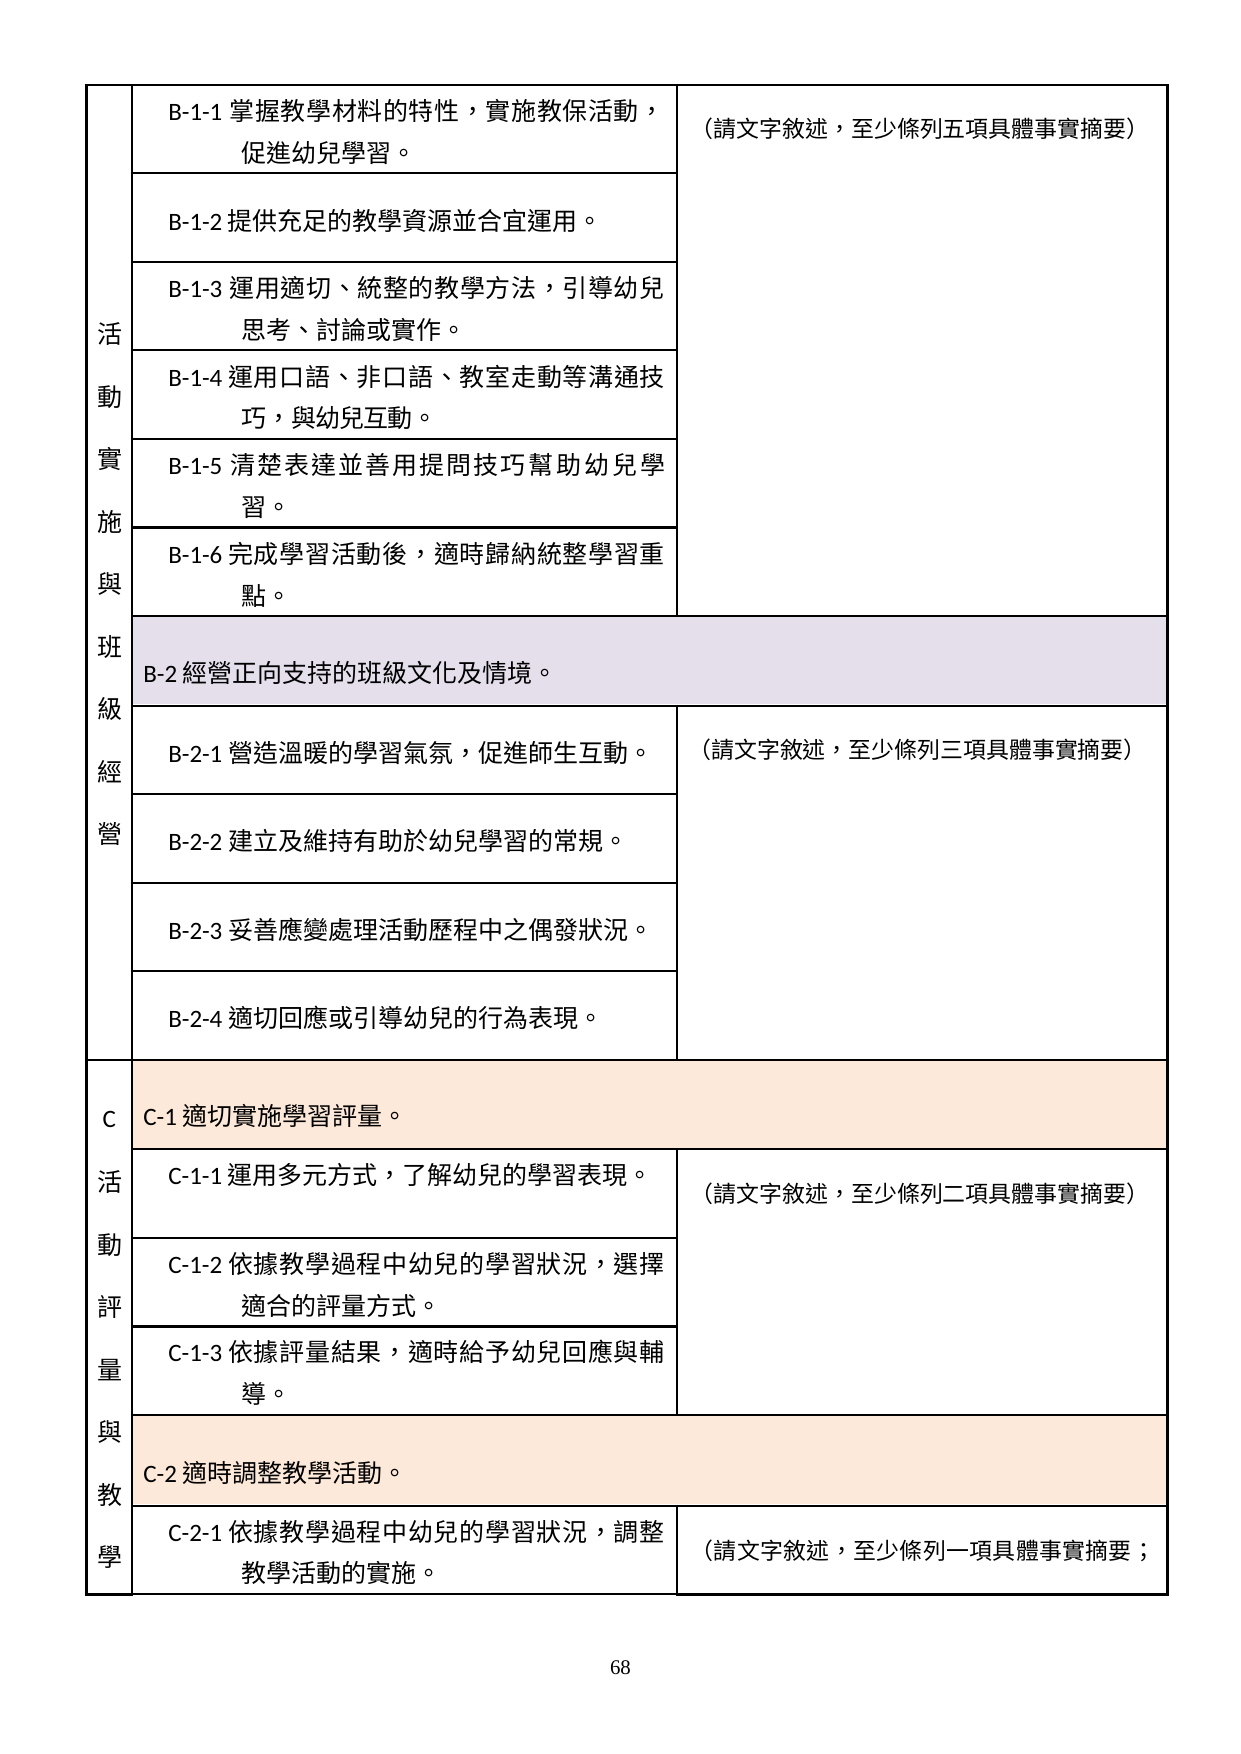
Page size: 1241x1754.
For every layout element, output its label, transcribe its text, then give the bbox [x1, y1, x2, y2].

table_cell B-1-5清楚表達並善用提問技巧幫助幼兒學習。 [133, 440, 676, 526]
table_cell （請文字敘述，至少條列二項具體事實摘要） [678, 1150, 1166, 1414]
table_cell C活動評量與教學調整 [88, 1061, 131, 1593]
table_cell B-2-3 妥善應變處理活動歷程中之偶發狀況。 [133, 884, 676, 970]
table_cell C-1-2依據教學過程中幼兒的學習狀況，選擇適合的評量方式。 [133, 1239, 676, 1325]
table_cell 活動實施與班級經營 [88, 86, 131, 1059]
table_cell （請文字敘述，至少條列三項具體事實摘要） [678, 707, 1166, 1059]
table_cell C-2-1依據教學過程中幼兒的學習狀況，調整教學活動的實施。 [133, 1507, 676, 1593]
table_cell C-1-3依據評量結果，適時給予幼兒回應與輔導。 [133, 1328, 676, 1414]
table_cell B-2-4 適切回應或引導幼兒的行為表現。 [133, 972, 676, 1059]
table_cell B-2-1 營造溫暖的學習氣氛，促進師生互動。 [133, 707, 676, 793]
table_cell B-2 經營正向支持的班級文化及情境。 [133, 617, 1166, 704]
table_cell C-2適時調整教學活動。 [133, 1416, 1166, 1504]
table_cell B-1-1 掌握教學材料的特性，實施教保活動，促進幼兒學習。 [133, 86, 676, 172]
table_cell （請文字敘述，至少條列一項具體事實摘要； [678, 1507, 1166, 1593]
table_cell （請文字敘述，至少條列五項具體事實摘要） [678, 86, 1166, 615]
table_cell B-1-2提供充足的教學資源並合宜運用。 [133, 174, 676, 261]
table_cell B-2-2 建立及維持有助於幼兒學習的常規。 [133, 795, 676, 882]
table_cell B-1-3 運用適切、統整的教學方法，引導幼兒思考、討論或實作。 [133, 263, 676, 349]
table_cell C-1適切實施學習評量。 [133, 1061, 1166, 1148]
table_cell C-1-1運用多元方式，了解幼兒的學習表現。 [133, 1150, 676, 1237]
table_cell B-1-6完成學習活動後，適時歸納統整學習重點。 [133, 529, 676, 615]
table_cell B-1-4運用口語、非口語、教室走動等溝通技巧，與幼兒互動。 [133, 351, 676, 438]
